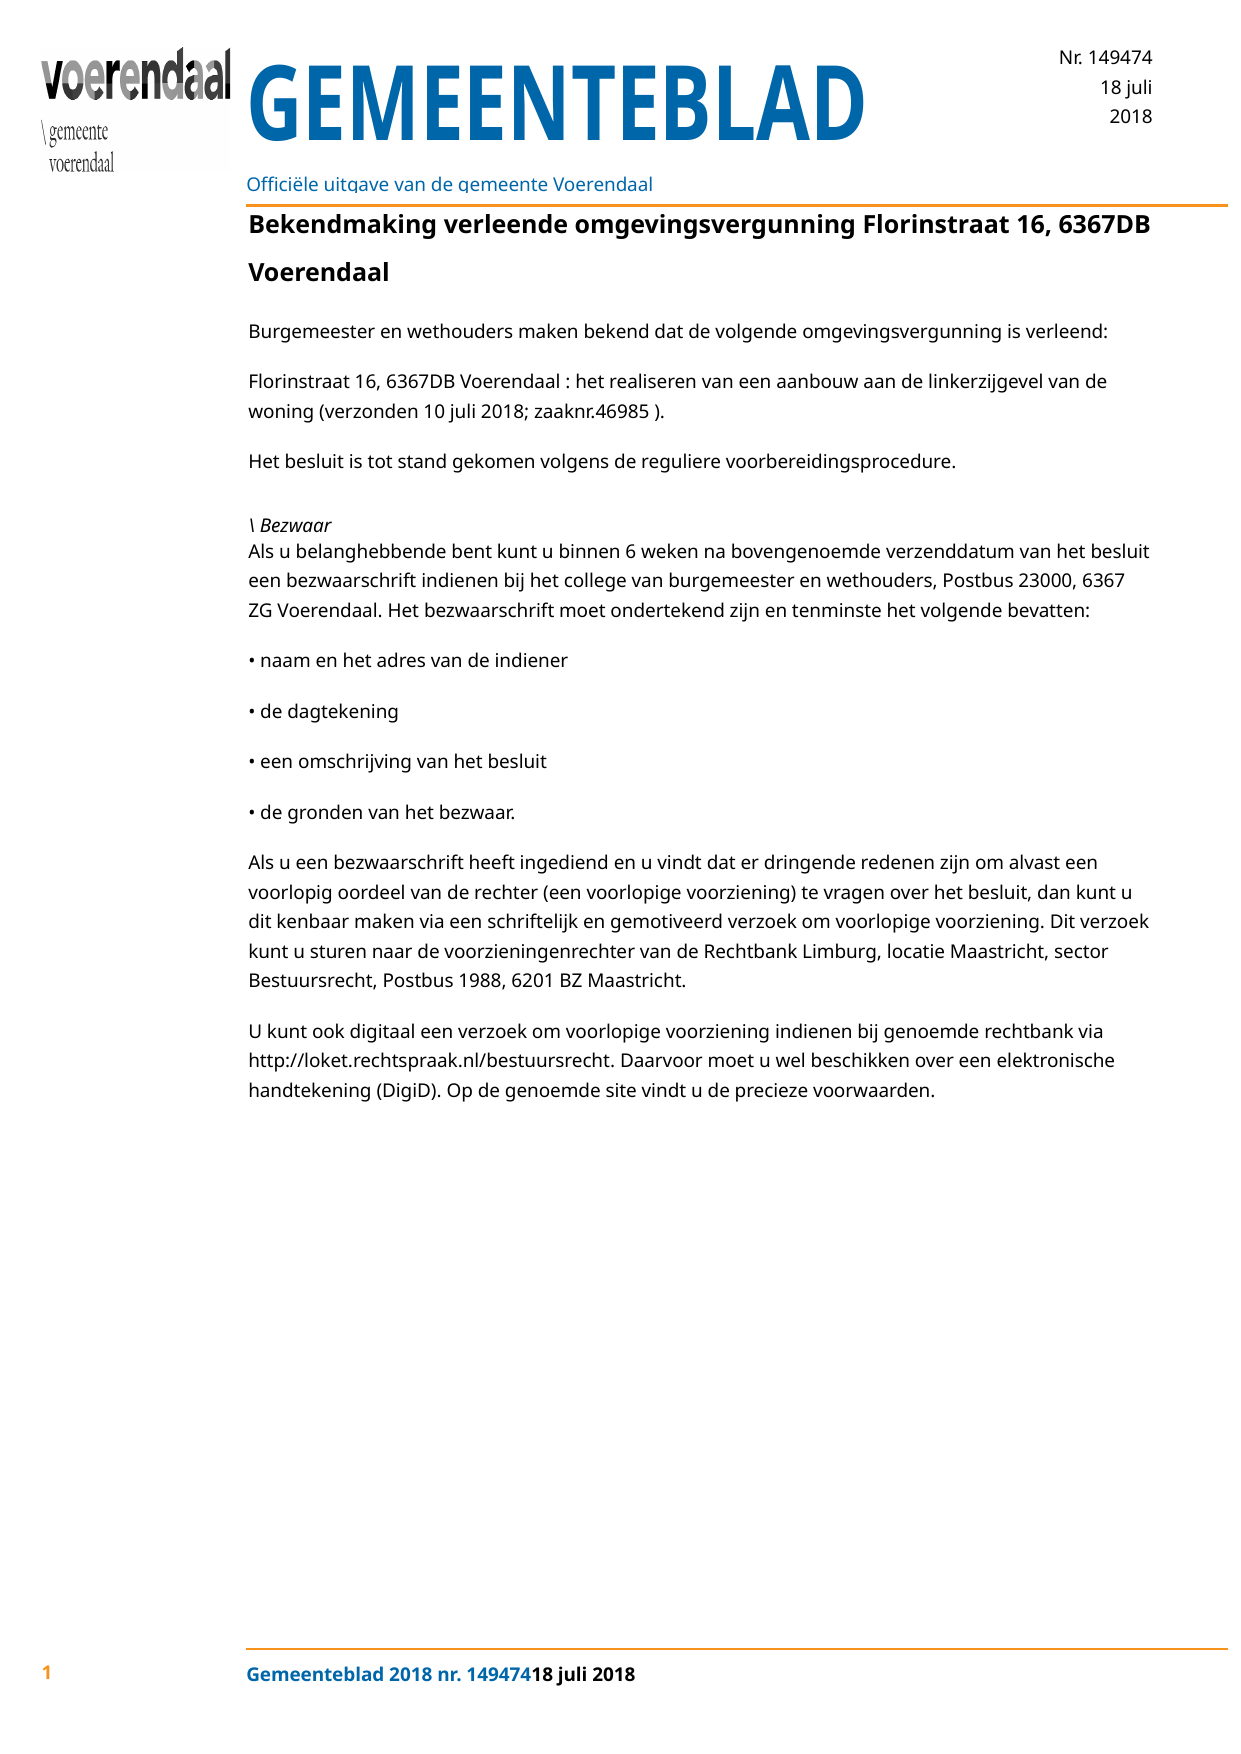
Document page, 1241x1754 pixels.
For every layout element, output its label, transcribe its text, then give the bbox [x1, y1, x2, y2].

text Als u een bezwaarschrift heeft ingediend en u vindt dat er dringende redenen zijn om alvast een voorlopig oordeel van de rechter (een voorlopige voorziening) te vragen over het besluit, dan kunt u dit kenbaar maken via een schriftelijk en gemotiveerd verzoek om voorlopige voorziening. Dit verzoek kunt u sturen naar de voorzieningenrechter van de Rechtbank Limburg, locatie Maastricht, sector Bestuursrecht, Postbus 1988, 6201 BZ Maastricht. [248, 849, 1152, 993]
text • de gronden van het bezwaar. [248, 799, 1152, 824]
text Als u belanghebbende bent kunt u binnen 6 weken na bovengenoemde verzenddatum van het besluit een bezwaarschrift indienen bij het college van burgemeester en wethouders, Postbus 23000, 6367 ZG Voerendaal. Het bezwaarschrift moet ondertekend zijn en tenminste het volgende bevatten: [248, 538, 1152, 623]
text Florinstraat 16, 6367DB Voerendaal : het realiseren van een aanbouw aan de linkerzijgevel van de woning (verzonden 10 juli 2018; zaaknr.46985 ). [248, 368, 1152, 424]
text U kunt ook digitaal een verzoek om voorlopige voorziening indienen bij genoemde rechtbank via http://loket.rechtspraak.nl/bestuursrecht. Daarvoor moet u wel beschikken over een elektronische handtekening (DigiD). Op de genoemde site vindt u de precieze voorwaarden. [248, 1018, 1152, 1103]
text • de dagtekening [248, 698, 1152, 724]
text • een omschrijving van het besluit [248, 748, 1152, 774]
text Het besluit is tot stand gekomen volgens de reguliere voorbereidingsprocedure. [248, 448, 1152, 474]
text Burgemeester en wethouders maken bekend dat de volgende omgevingsvergunning is verleend: [248, 318, 1152, 344]
text • naam en het adres van de indiener [248, 648, 1152, 673]
text Bekendmaking verleende omgevingsvergunning Florinstraat 16, 6367DB Voerendaal [248, 207, 1152, 288]
picture [41, 47, 231, 172]
text \ Bezwaar [248, 512, 1152, 538]
